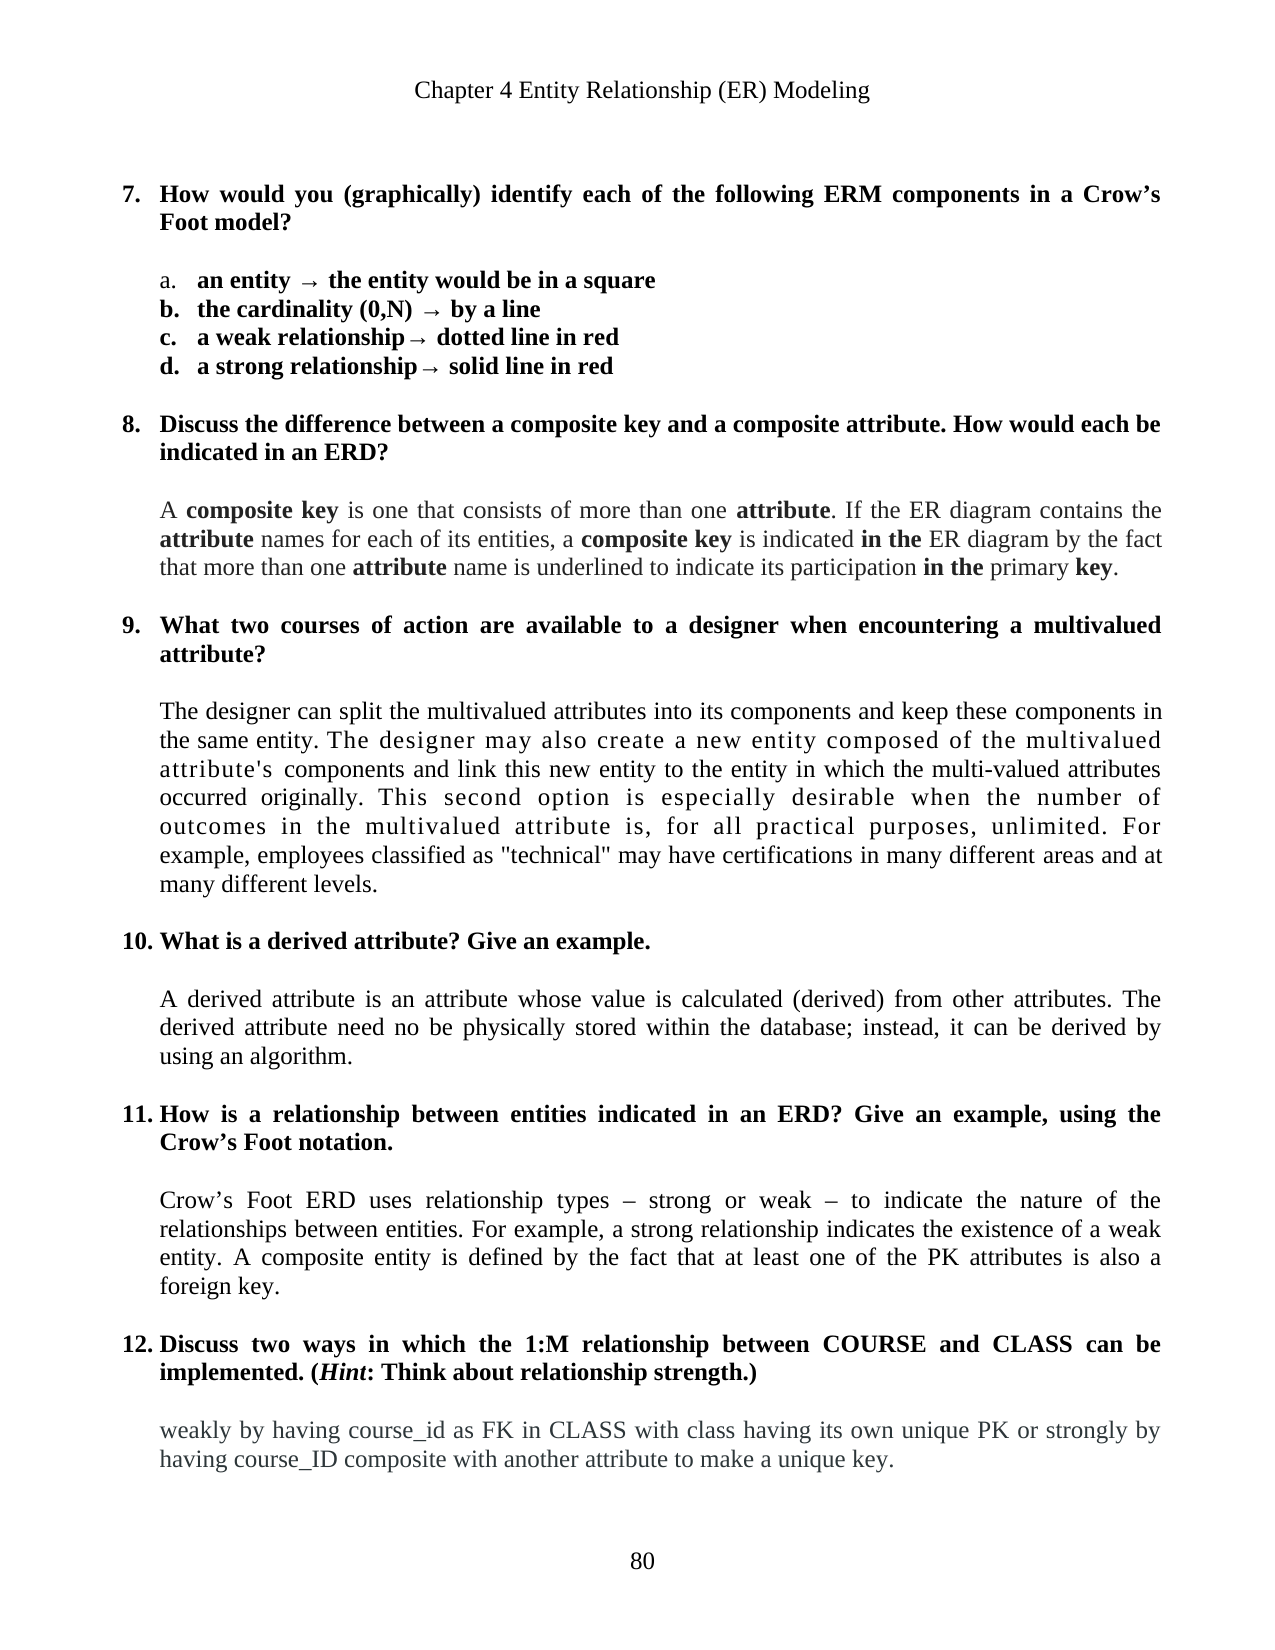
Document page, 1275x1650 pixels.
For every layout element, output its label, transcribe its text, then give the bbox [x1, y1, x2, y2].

list Discuss the difference between a composite key and a composite attribute. How would each be indicated in an ERD? [122, 409, 1162, 466]
list a weak relationship→ dotted line in red [159, 322, 1162, 351]
text A composite key is one that consists of more than one attribute. If the ER diagram contains the attribute names for each of its entities, a composite key is indicated in the ER diagram by the fact that more than one attribute name is underlined to indicate its participation in the primary key. [159, 495, 1162, 581]
list What is a derived attribute? Give an example. [122, 926, 1162, 955]
list Discuss two ways in which the 1:M relationship between COURSE and CLASS can be implemented. (Hint: Think about relationship strength.) [122, 1329, 1162, 1386]
list What two courses of action are available to a designer when encountering a multivalued attribute? [122, 610, 1162, 667]
text The designer can split the multivalued attributes into its components and keep these components in the same entity. The designer may also create a new entity composed of the multivalued attribute's components and link this new entity to the entity in which the multi-valued attributes occurred originally. This second option is especially desirable when the number of outcomes in the multivalued attribute is, for all practical purposes, unlimited. For example, employees classified as "technical" may have certifications in many different areas and at many different levels. [159, 696, 1162, 897]
list the cardinality (0,N) → by a line [159, 294, 1162, 322]
list an entity → the entity would be in a square [159, 265, 1162, 294]
text A derived attribute is an attribute whose value is calculated (derived) from other attributes. The derived attribute need no be physically stored within the database; instead, it can be derived by using an algorithm. [159, 984, 1162, 1070]
text Crow’s Foot ERD uses relationship types – strong or weak – to indicate the nature of the relationships between entities. For example, a strong relationship indicates the existence of a weak entity. A composite entity is defined by the fact that at least one of the PK attributes is also a foreign key. [159, 1185, 1162, 1300]
list a strong relationship→ solid line in red [159, 351, 1162, 380]
list How is a relationship between entities indicated in an ERD? Give an example, using the Crow’s Foot notation. [122, 1099, 1162, 1156]
text weakly by having course_id as FK in CLASS with class having its own unique PK or strongly by having course_ID composite with another attribute to make a unique key. [159, 1415, 1162, 1472]
list How would you (graphically) identify each of the following ERM components in a Crow’s Foot model? [122, 179, 1162, 236]
